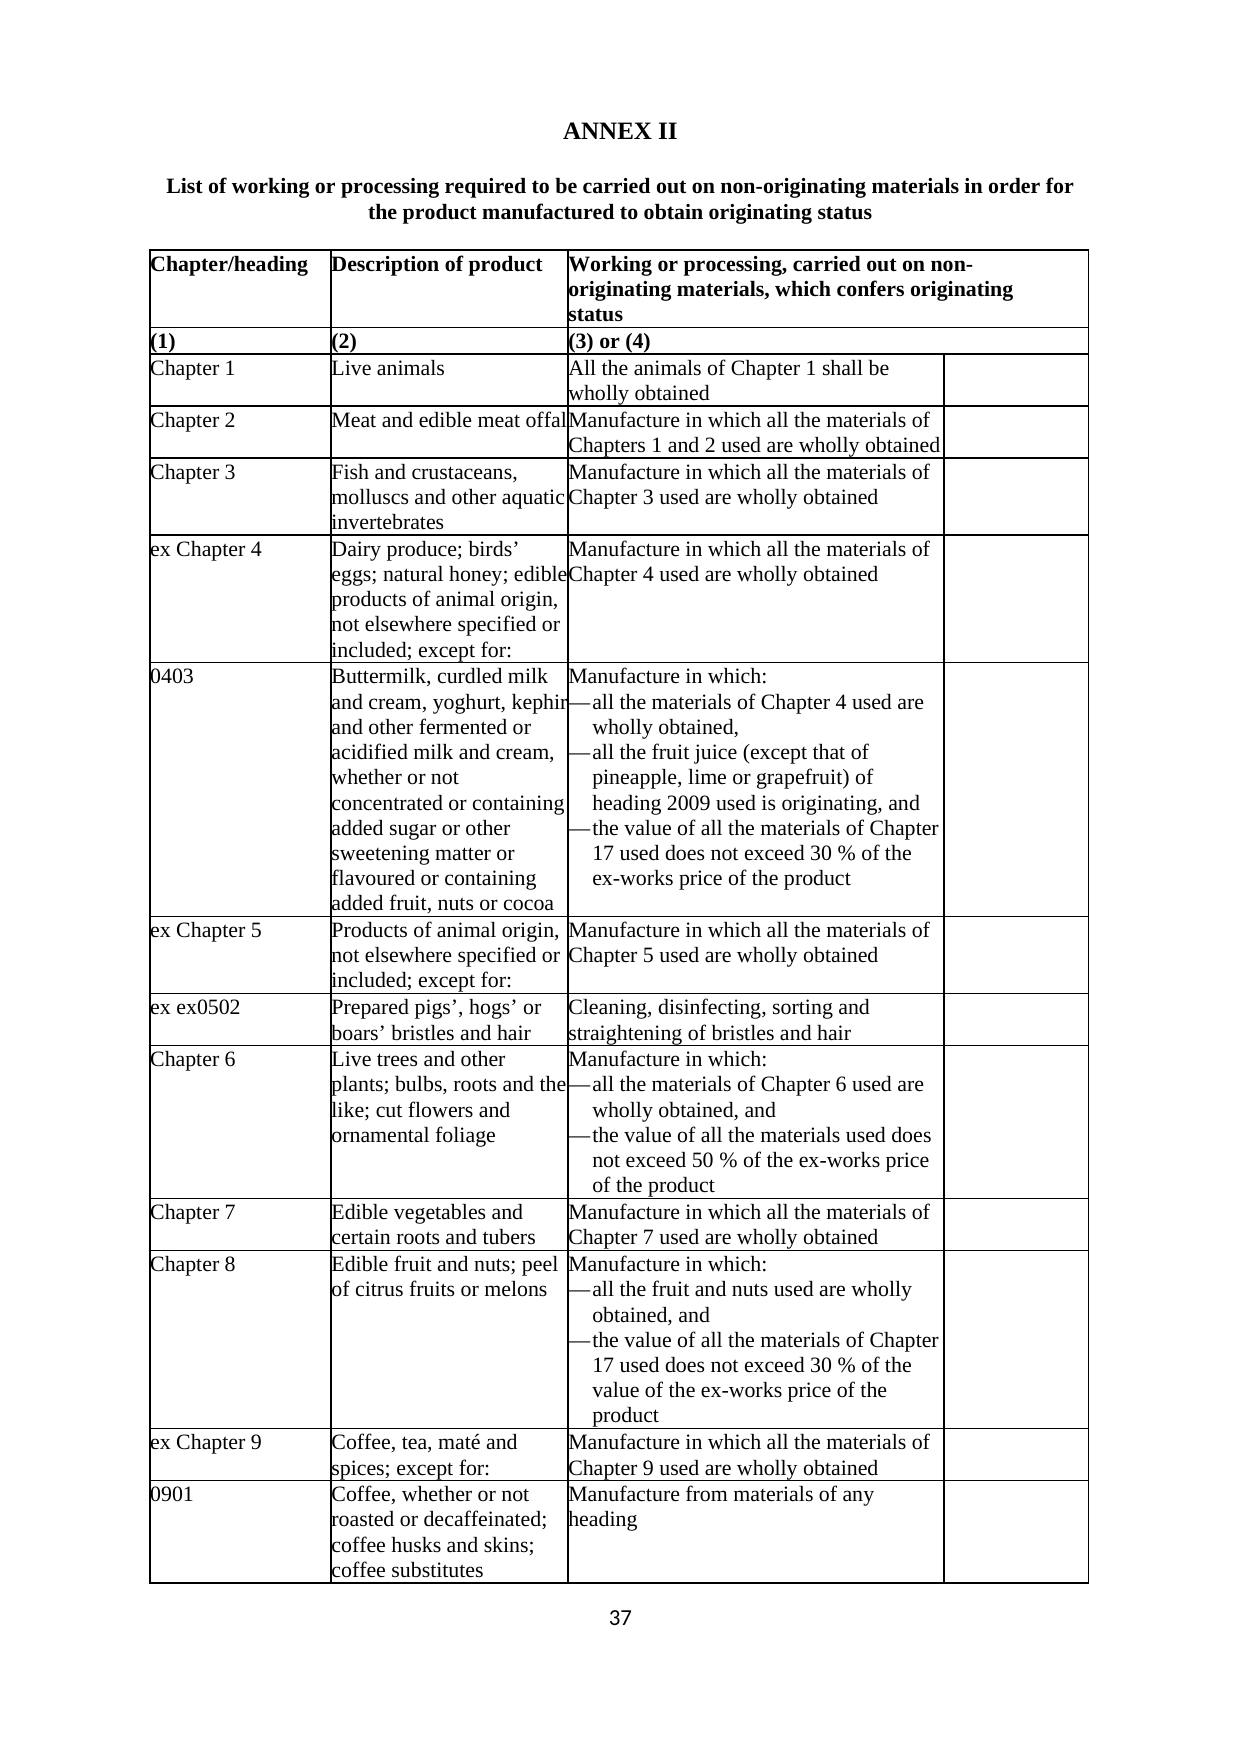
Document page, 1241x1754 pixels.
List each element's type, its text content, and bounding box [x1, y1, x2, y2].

table_cell Chapter 7 [151, 1199, 330, 1249]
table_cell Manufacture from materials of any heading [569, 1481, 943, 1582]
table_header — [569, 1327, 592, 1428]
table_cell 0901 [151, 1481, 330, 1582]
table_cell ex ex0502 [151, 994, 330, 1045]
table_header all the materials of Chapter 6 used are wholly obtained, and [592, 1071, 943, 1122]
table_cell Meat and edible meat offal [332, 407, 567, 457]
table_cell ex Chapter 5 [151, 917, 330, 993]
table_header Description of product [332, 251, 567, 326]
table_cell Manufacture in which all the materials of Chapter 7 used are wholly obtained [569, 1199, 943, 1249]
text List of working or processing required to be carried out on non-originating materials in order for the product manufactured to obtain originating status [150, 173, 1090, 224]
table_header — [569, 689, 592, 739]
table_header — [569, 739, 592, 815]
table_cell Manufacture in which all the materials of Chapters 1 and 2 used are wholly obtained [569, 407, 943, 457]
table_cell [945, 663, 1088, 916]
table_cell [945, 1046, 1088, 1198]
table_cell ex Chapter 9 [151, 1429, 330, 1480]
table_cell Manufacture in which: [569, 1251, 943, 1428]
table_header — [569, 1122, 592, 1197]
table_header all the fruit and nuts used are wholly obtained, and [592, 1276, 943, 1327]
table_header the value of all the materials of Chapter 17 used does not exceed 30 % of the value of the ex-works price of the product [592, 1327, 943, 1428]
table_cell Chapter 3 [151, 459, 330, 534]
table_cell [945, 407, 1088, 457]
table_cell [945, 459, 1088, 534]
table_cell ex Chapter 4 [151, 536, 330, 662]
table_cell (2) [332, 328, 567, 353]
table_cell [945, 917, 1088, 993]
table_header Chapter/heading [151, 251, 330, 326]
table_cell Chapter 2 [151, 407, 330, 457]
table_cell Manufacture in which: [569, 663, 943, 916]
table_cell Live animals [332, 355, 567, 405]
table_cell Manufacture in which all the materials of Chapter 9 used are wholly obtained [569, 1429, 943, 1480]
table_cell Manufacture in which all the materials of Chapter 3 used are wholly obtained [569, 459, 943, 534]
table_cell Coffee, tea, maté and spices; except for: [332, 1429, 567, 1480]
table_cell Cleaning, disinfecting, sorting and straightening of bristles and hair [569, 994, 943, 1045]
table_cell Products of animal origin, not elsewhere specified or included; except for: [332, 917, 567, 993]
table_cell Manufacture in which all the materials of Chapter 4 used are wholly obtained [569, 536, 943, 662]
table_cell (1) [151, 328, 330, 353]
text ANNEX II [150, 116, 1090, 145]
table_cell (3) or (4) [569, 328, 1088, 353]
table_header — [569, 815, 592, 890]
table_cell Manufacture in which all the materials of Chapter 5 used are wholly obtained [569, 917, 943, 993]
table_cell [945, 1199, 1088, 1249]
table_cell Manufacture in which: [569, 1046, 943, 1198]
table_cell [945, 536, 1088, 662]
table_cell [945, 355, 1088, 405]
table_cell [945, 1251, 1088, 1428]
table_cell [945, 994, 1088, 1045]
table_cell [945, 1429, 1088, 1480]
table_cell 0403 [151, 663, 330, 916]
table_cell Buttermilk, curdled milk and cream, yoghurt, kephir and other fermented or acidified milk and cream, whether or not concentrated or containing added sugar or other sweetening matter or flavoured or containing added fruit, nuts or cocoa [332, 663, 567, 916]
table_cell Fish and crustaceans, molluscs and other aquatic invertebrates [332, 459, 567, 534]
table_header — [569, 1276, 592, 1327]
table_cell Chapter 6 [151, 1046, 330, 1198]
table_cell Dairy produce; birds’ eggs; natural honey; edible products of animal origin, not elsewhere specified or included; except for: [332, 536, 567, 662]
table_header — [569, 1071, 592, 1122]
table_header all the fruit juice (except that of pineapple, lime or grapefruit) of heading 2009 used is originating, and [592, 739, 943, 815]
table_header Working or processing, carried out on non-originating materials, which confers originating status [569, 251, 1088, 326]
table_cell All the animals of Chapter 1 shall be wholly obtained [569, 355, 943, 405]
table_cell Edible fruit and nuts; peel of citrus fruits or melons [332, 1251, 567, 1428]
table_cell Live trees and other plants; bulbs, roots and the like; cut flowers and ornamental foliage [332, 1046, 567, 1198]
table_cell Coffee, whether or not roasted or decaffeinated; coffee husks and skins; coffee substitutes [332, 1481, 567, 1582]
table_header all the materials of Chapter 4 used are wholly obtained, [592, 689, 943, 739]
table_header the value of all the materials of Chapter 17 used does not exceed 30 % of the ex-works price of the product [592, 815, 943, 890]
table_cell Chapter 8 [151, 1251, 330, 1428]
table_header the value of all the materials used does not exceed 50 % of the ex-works price of the product [592, 1122, 943, 1197]
table_cell [945, 1481, 1088, 1582]
table_cell Edible vegetables and certain roots and tubers [332, 1199, 567, 1249]
table_cell Prepared pigs’, hogs’ or boars’ bristles and hair [332, 994, 567, 1045]
table_cell Chapter 1 [151, 355, 330, 405]
